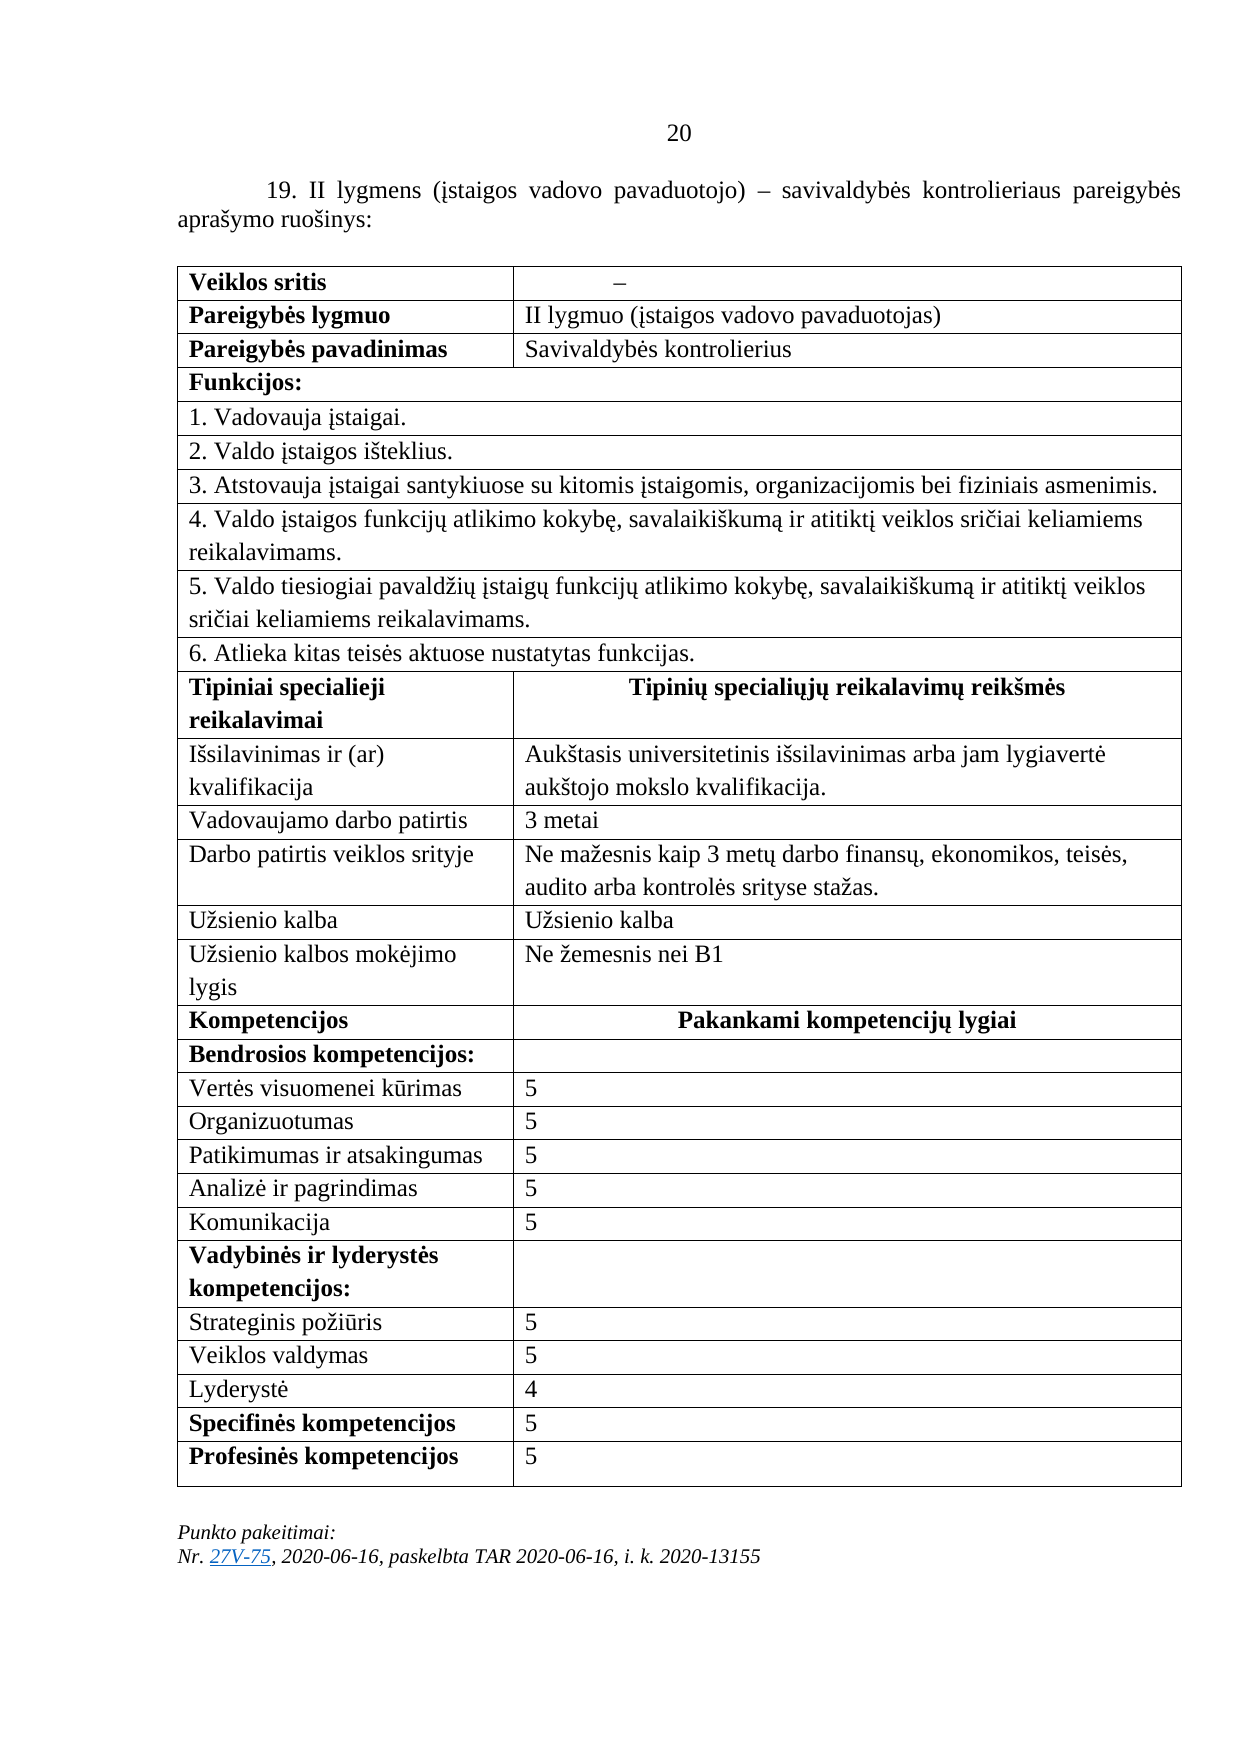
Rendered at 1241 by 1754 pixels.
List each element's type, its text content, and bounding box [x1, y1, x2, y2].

table_cell II lygmuo (įstaigos vadovo pavaduotojas) [514, 301, 1181, 333]
text Punkto pakeitimai: [177, 1520, 1181, 1544]
table_cell Tipiniai specialieji reikalavimai [178, 672, 513, 738]
table_cell 4. Valdo įstaigos funkcijų atlikimo kokybę, savalaikiškumą ir atitiktį veiklos sričiai keliamiems reikalavimams. [178, 504, 1181, 570]
table_cell Funkcijos: [178, 368, 1181, 401]
table_cell Darbo patirtis veiklos srityje [178, 840, 513, 905]
table_cell Pareigybės pavadinimas [178, 334, 513, 367]
table_cell Patikimumas ir atsakingumas [178, 1140, 513, 1173]
table_cell Užsienio kalba [178, 906, 513, 938]
table_cell 5. Valdo tiesiogiai pavaldžių įstaigų funkcijų atlikimo kokybę, savalaikiškumą ir atitiktį veiklos sričiai keliamiems reikalavimams. [178, 571, 1181, 637]
table_cell 6. Atlieka kitas teisės aktuose nustatytas funkcijas. [178, 638, 1181, 671]
table_cell Užsienio kalba [514, 906, 1181, 938]
table_cell 3. Atstovauja įstaigai santykiuose su kitomis įstaigomis, organizacijomis bei fiziniais asmenimis. [178, 470, 1181, 503]
table_cell 5 [514, 1341, 1181, 1373]
table_cell 3 metai [514, 806, 1181, 838]
table_cell Analizė ir pagrindimas [178, 1174, 513, 1206]
table_cell Pakankami kompetencijų lygiai [514, 1006, 1181, 1039]
table_cell Išsilavinimas ir (ar) kvalifikacija [178, 739, 513, 805]
table_cell [514, 1040, 1181, 1072]
table_cell Kompetencijos [178, 1006, 513, 1039]
table_cell Strateginis požiūris [178, 1308, 513, 1340]
table_cell Komunikacija [178, 1208, 513, 1240]
table_cell 5 [514, 1308, 1181, 1340]
table_cell 5 [514, 1442, 1181, 1486]
text Nr. 27V-75, 2020-06-16, paskelbta TAR 2020-06-16, i. k. 2020-13155 [177, 1544, 1181, 1568]
table_cell Organizuotumas [178, 1107, 513, 1139]
table_cell Veiklos valdymas [178, 1341, 513, 1373]
table_cell Aukštasis universitetinis išsilavinimas arba jam lygiavertė aukštojo mokslo kvalifikacija. [514, 739, 1181, 805]
table_cell 5 [514, 1107, 1181, 1139]
table_cell [514, 1241, 1181, 1306]
table_cell Bendrosios kompetencijos: [178, 1040, 513, 1072]
table_cell Specifinės kompetencijos [178, 1408, 513, 1441]
table_cell 5 [514, 1140, 1181, 1173]
table_cell Profesinės kompetencijos [178, 1442, 513, 1486]
table_header – [514, 267, 1181, 300]
table_cell Ne žemesnis nei B1 [514, 940, 1181, 1005]
table_cell Vadovaujamo darbo patirtis [178, 806, 513, 838]
table_cell 4 [514, 1375, 1181, 1407]
table_cell 5 [514, 1408, 1181, 1441]
table_cell Vertės visuomenei kūrimas [178, 1073, 513, 1106]
table_cell Ne mažesnis kaip 3 metų darbo finansų, ekonomikos, teisės, audito arba kontrolės srityse stažas. [514, 840, 1181, 905]
table_cell 1. Vadovauja įstaigai. [178, 402, 1181, 435]
table_cell 5 [514, 1208, 1181, 1240]
table_cell Tipinių specialiųjų reikalavimų reikšmės [514, 672, 1181, 738]
table_cell Vadybinės ir lyderystės kompetencijos: [178, 1241, 513, 1306]
table_cell 5 [514, 1073, 1181, 1106]
table_cell Savivaldybės kontrolierius [514, 334, 1181, 367]
table_header Veiklos sritis [178, 267, 513, 300]
table_cell Pareigybės lygmuo [178, 301, 513, 333]
table_cell 2. Valdo įstaigos išteklius. [178, 436, 1181, 469]
table_cell Užsienio kalbos mokėjimo lygis [178, 940, 513, 1005]
table_cell Lyderystė [178, 1375, 513, 1407]
table_cell 5 [514, 1174, 1181, 1206]
text 19. II lygmens (įstaigos vadovo pavaduotojo) – savivaldybės kontrolieriaus pareigybės aprašymo ruošinys: [177, 176, 1181, 233]
